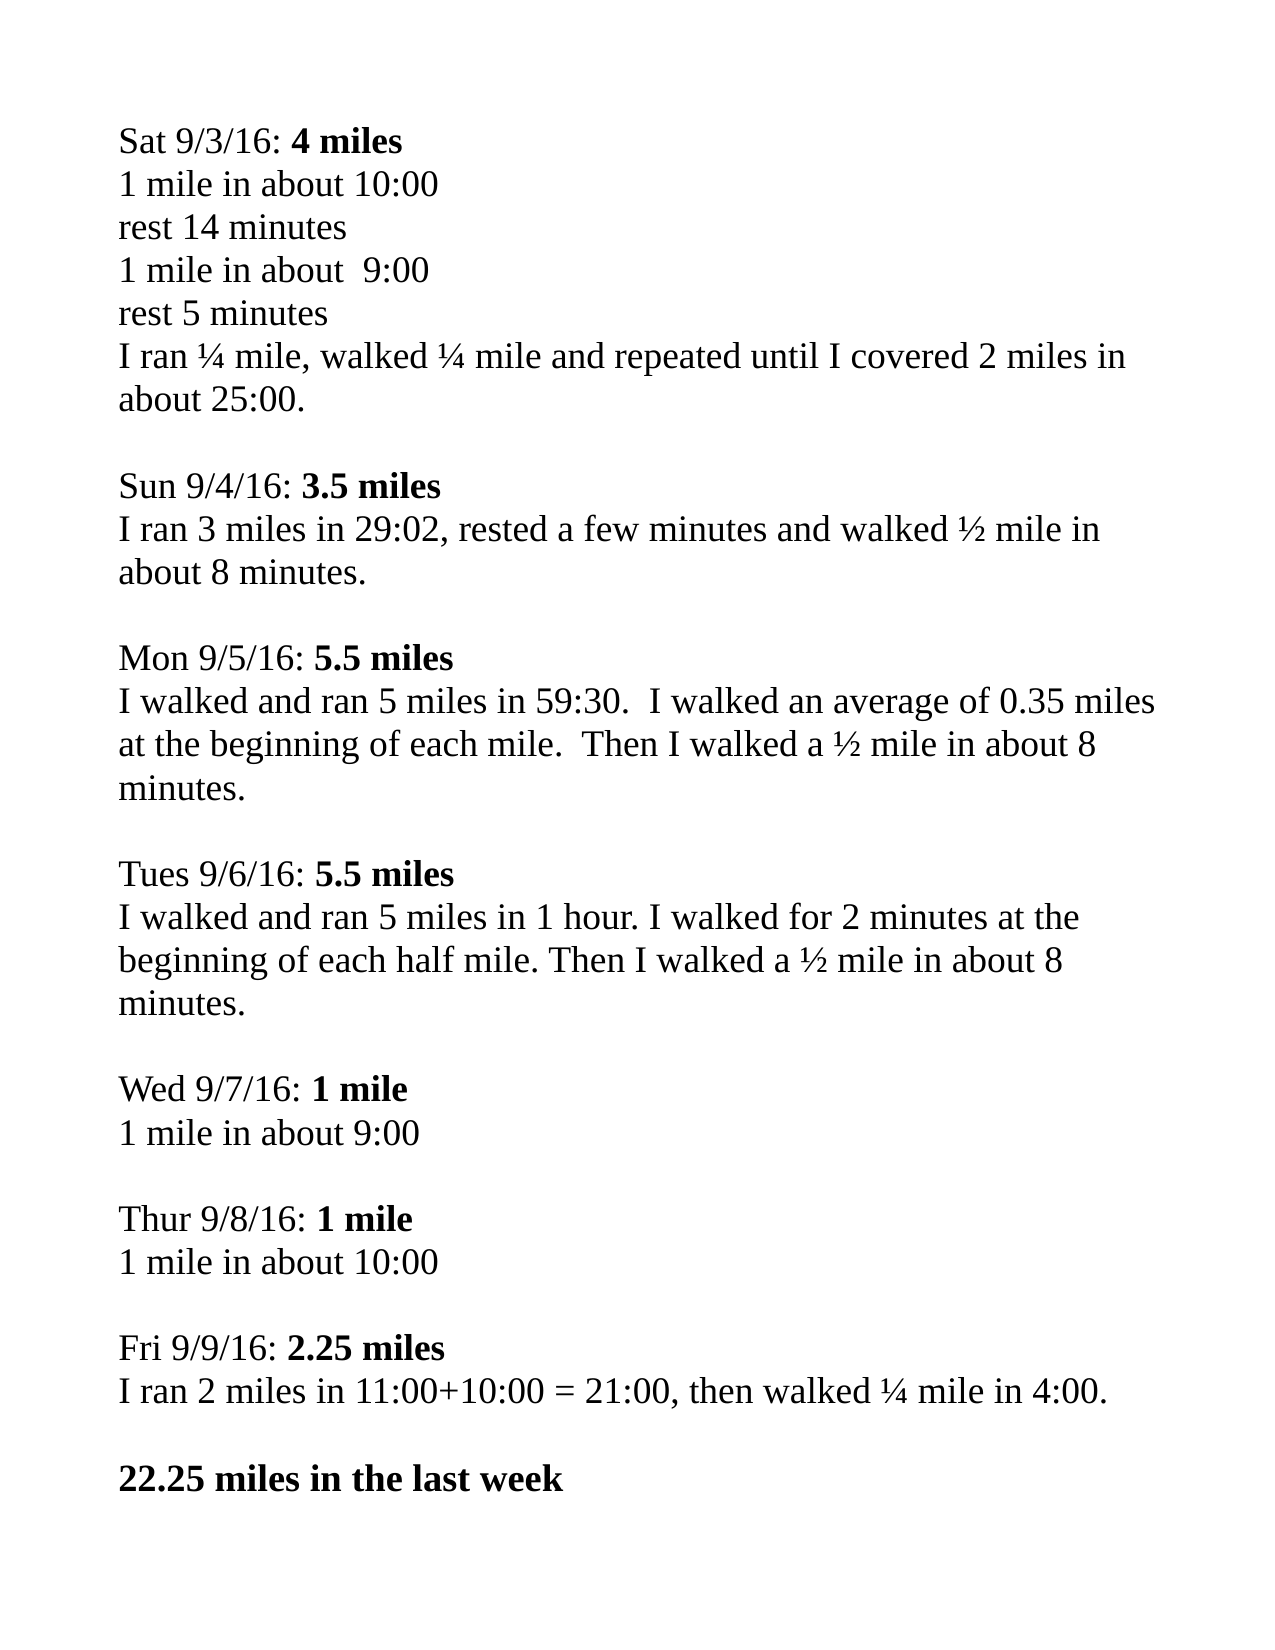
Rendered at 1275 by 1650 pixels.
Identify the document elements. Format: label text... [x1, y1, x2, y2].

text Sun 9/4/16: 3.5 miles [118, 463, 1157, 506]
text Tues 9/6/16: 5.5 miles [118, 851, 1157, 894]
text 1 mile in about 9:00 [118, 1110, 1157, 1153]
text 1 mile in about 9:00 [118, 247, 1157, 291]
text 1 mile in about 10:00 [118, 1239, 1157, 1282]
text 1 mile in about 10:00 [118, 161, 1157, 204]
text Fri 9/9/16: 2.25 miles [118, 1326, 1157, 1369]
text Mon 9/5/16: 5.5 miles [118, 636, 1157, 679]
text I ran ¼ mile, walked ¼ mile and repeated until I covered 2 miles in about 25:00. [118, 334, 1157, 420]
text Thur 9/8/16: 1 mile [118, 1196, 1157, 1239]
text rest 14 minutes [118, 204, 1157, 247]
text I walked and ran 5 miles in 59:30. I walked an average of 0.35 miles at the beginning of each mile. Then I walked a ½ mile in about 8 minutes. [118, 679, 1157, 808]
text I ran 3 miles in 29:02, rested a few minutes and walked ½ mile in about 8 minutes. [118, 506, 1157, 592]
text I walked and ran 5 miles in 1 hour. I walked for 2 minutes at the beginning of each half mile. Then I walked a ½ mile in about 8 minutes. [118, 894, 1157, 1024]
text Wed 9/7/16: 1 mile [118, 1067, 1157, 1110]
text 22.25 miles in the last week [118, 1455, 1157, 1499]
text Sat 9/3/16: 4 miles [118, 118, 1157, 161]
text rest 5 minutes [118, 291, 1157, 334]
text I ran 2 miles in 11:00+10:00 = 21:00, then walked ¼ mile in 4:00. [118, 1369, 1157, 1412]
